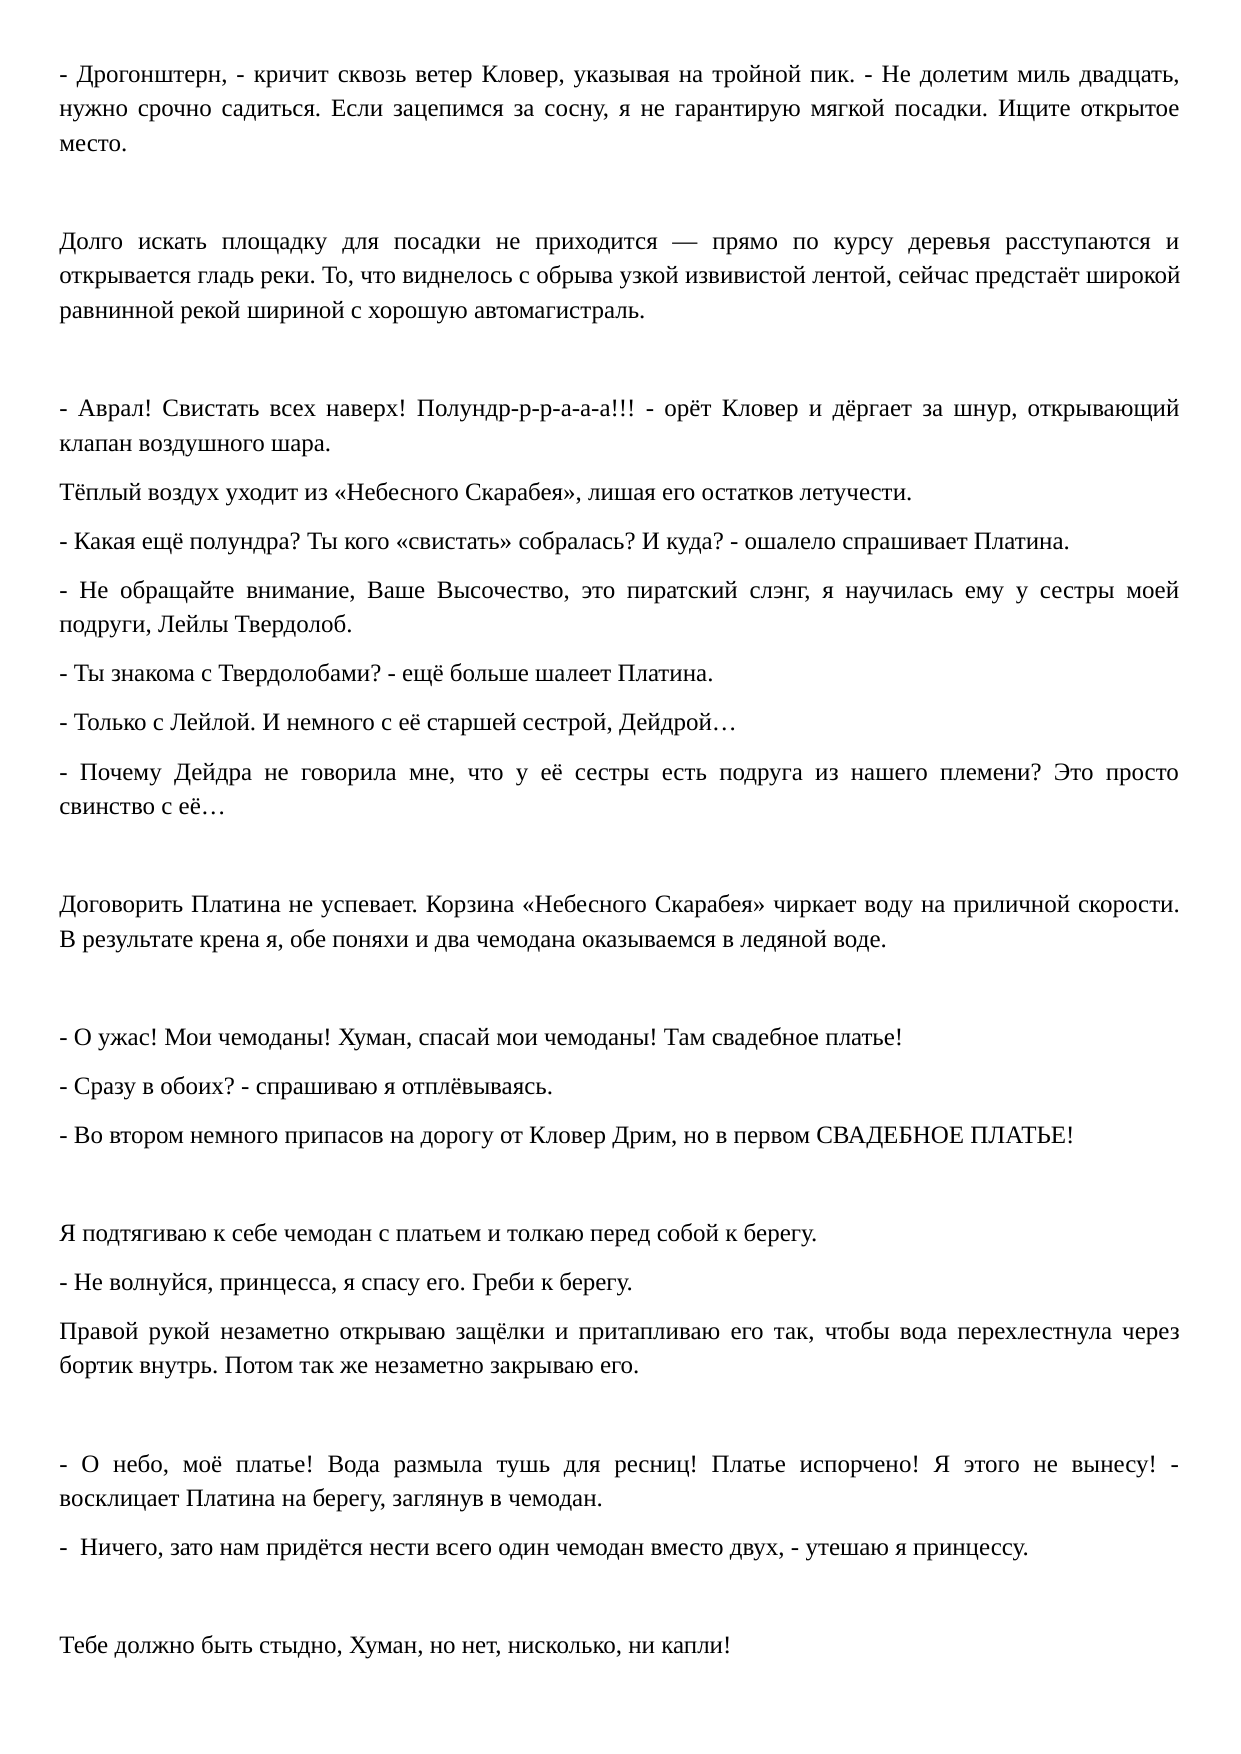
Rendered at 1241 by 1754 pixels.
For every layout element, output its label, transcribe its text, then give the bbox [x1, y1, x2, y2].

text Тёплый воздух уходит из «Небесного Скарабея», лишая его остатков летучести. [59, 477, 1181, 506]
text - Ты знакома с Твердолобами? - ещё больше шалеет Платина. [59, 658, 1181, 687]
text - Дрогонштерн, - кричит сквозь ветер Кловер, указывая на тройной пик. - Не долетим миль двадцать, нужно срочно садиться. Если зацепимся за сосну, я не гарантирую мягкой посадки. Ищите открытое место. [59, 59, 1181, 157]
text - О небо, моё платье! Вода размыла тушь для ресниц! Платье испорчено! Я этого не вынесу! - восклицает Платина на берегу, заглянув в чемодан. [59, 1449, 1181, 1512]
text - Какая ещё полундра? Ты кого «свистать» собралась? И куда? - ошалело спрашивает Платина. [59, 526, 1181, 554]
text - Аврал! Свистать всех наверх! Полундр-р-р-а-а-а!!! - орёт Кловер и дёргает за шнур, открывающий клапан воздушного шара. [59, 393, 1181, 456]
text Я подтягиваю к себе чемодан с платьем и толкаю перед собой к берегу. [59, 1218, 1181, 1247]
text Долго искать площадку для посадки не приходится — прямо по курсу деревья расступаются и открывается гладь реки. То, что виднелось с обрыва узкой извивистой лентой, сейчас предстаёт широкой равнинной рекой шириной с хорошую автомагистраль. [59, 226, 1181, 324]
text Договорить Платина не успевает. Корзина «Небесного Скарабея» чиркает воду на приличной скорости. В результате крена я, обе поняхи и два чемодана оказываемся в ледяной воде. [59, 889, 1181, 952]
text - Сразу в обоих? - спрашиваю я отплёвываясь. [59, 1071, 1181, 1099]
text - Почему Дейдра не говорила мне, что у её сестры есть подруга из нашего племени? Это просто свинство с её… [59, 757, 1181, 820]
text - Только с Лейлой. И немного с её старшей сестрой, Дейдрой… [59, 707, 1181, 736]
text Правой рукой незаметно открываю защёлки и притапливаю его так, чтобы вода перехлестнула через бортик внутрь. Потом так же незаметно закрываю его. [59, 1316, 1181, 1379]
text - Не волнуйся, принцесса, я спасу его. Греби к берегу. [59, 1267, 1181, 1296]
text - Не обращайте внимание, Ваше Высочество, это пиратский слэнг, я научилась ему у сестры моей подруги, Лейлы Твердолоб. [59, 575, 1181, 638]
text - О ужас! Мои чемоданы! Хуман, спасай мои чемоданы! Там свадебное платье! [59, 1022, 1181, 1051]
text - Ничего, зато нам придётся нести всего один чемодан вместо двух, - утешаю я принцессу. [59, 1532, 1181, 1561]
text Тебе должно быть стыдно, Хуман, но нет, нисколько, ни капли! [59, 1630, 1181, 1659]
text - Во втором немного припасов на дорогу от Кловер Дрим, но в первом СВАДЕБНОЕ ПЛАТЬЕ! [59, 1120, 1181, 1149]
